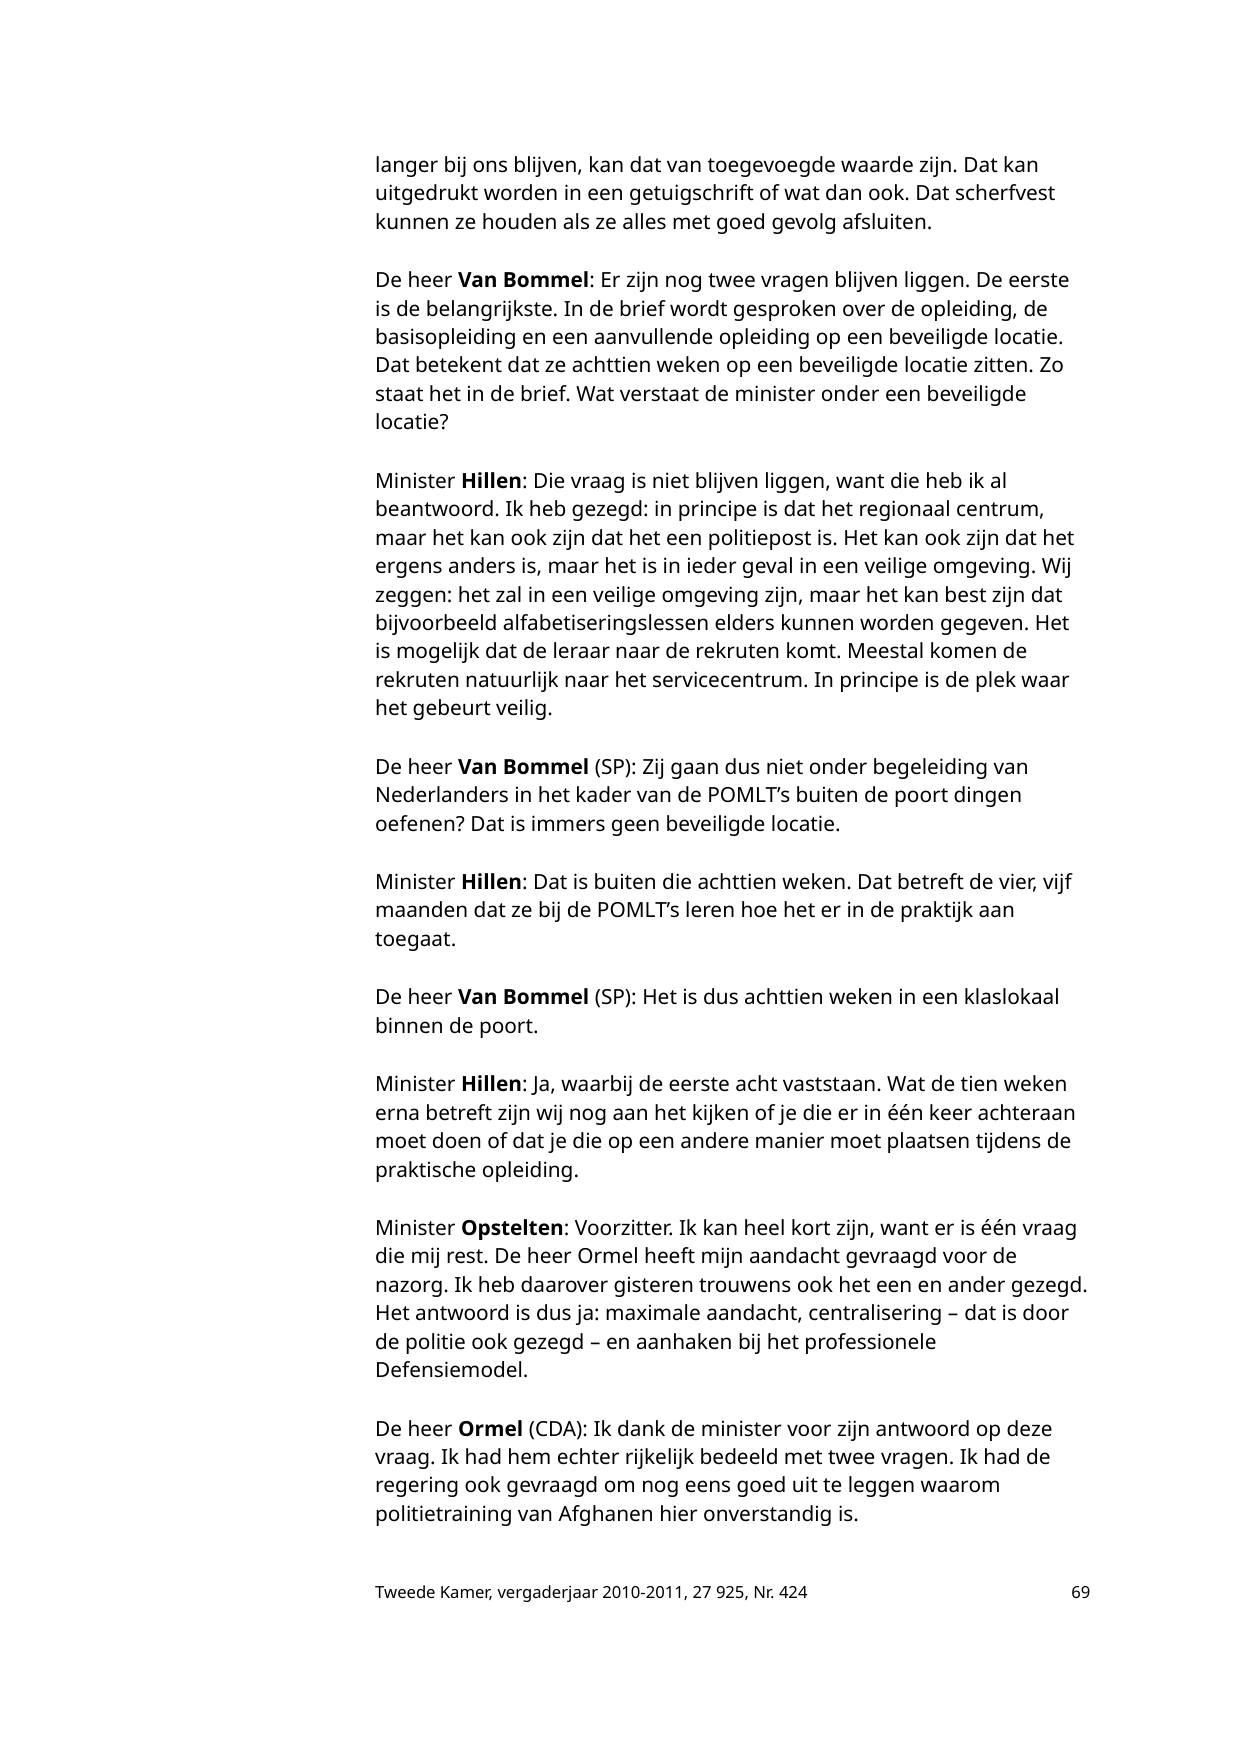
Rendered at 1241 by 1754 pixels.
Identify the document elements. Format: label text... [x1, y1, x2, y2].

text Minister Hillen: Ja, waarbij de eerste acht vaststaan. Wat de tien weken erna betreft zijn wij nog aan het kijken of je die er in één keer achteraan moet doen of dat je die op een andere manier moet plaatsen tijdens de praktische opleiding. [375, 1069, 1090, 1183]
text Minister Opstelten: Voorzitter. Ik kan heel kort zijn, want er is één vraag die mij rest. De heer Ormel heeft mijn aandacht gevraagd voor de nazorg. Ik heb daarover gisteren trouwens ook het een en ander gezegd. Het antwoord is dus ja: maximale aandacht, centralisering – dat is door de politie ook gezegd – en aanhaken bij het professionele Defensiemodel. [375, 1213, 1090, 1384]
text De heer Van Bommel (SP): Zij gaan dus niet onder begeleiding van Nederlanders in het kader van de POMLT’s buiten de poort dingen oefenen? Dat is immers geen beveiligde locatie. [375, 752, 1090, 837]
text langer bij ons blijven, kan dat van toegevoegde waarde zijn. Dat kan uitgedrukt worden in een getuigschrift of wat dan ook. Dat scherfvest kunnen ze houden als ze alles met goed gevolg afsluiten. [375, 150, 1090, 235]
text De heer Van Bommel: Er zijn nog twee vragen blijven liggen. De eerste is de belangrijkste. In de brief wordt gesproken over de opleiding, de basisopleiding en een aanvullende opleiding op een beveiligde locatie. Dat betekent dat ze achttien weken op een beveiligde locatie zitten. Zo staat het in de brief. Wat verstaat de minister onder een beveiligde locatie? [375, 265, 1090, 436]
text De heer Ormel (CDA): Ik dank de minister voor zijn antwoord op deze vraag. Ik had hem echter rijkelijk bedeeld met twee vragen. Ik had de regering ook gevraagd om nog eens goed uit te leggen waarom politietraining van Afghanen hier onverstandig is. [375, 1414, 1090, 1527]
text Minister Hillen: Dat is buiten die achttien weken. Dat betreft de vier, vijf maanden dat ze bij de POMLT’s leren hoe het er in de praktijk aan toegaat. [375, 867, 1090, 952]
text De heer Van Bommel (SP): Het is dus achttien weken in een klaslokaal binnen de poort. [375, 982, 1090, 1039]
text Minister Hillen: Die vraag is niet blijven liggen, want die heb ik al beantwoord. Ik heb gezegd: in principe is dat het regionaal centrum, maar het kan ook zijn dat het een politiepost is. Het kan ook zijn dat het ergens anders is, maar het is in ieder geval in een veilige omgeving. Wij zeggen: het zal in een veilige omgeving zijn, maar het kan best zijn dat bijvoorbeeld alfabetiseringslessen elders kunnen worden gegeven. Het is mogelijk dat de leraar naar de rekruten komt. Meestal komen de rekruten natuurlijk naar het servicecentrum. In principe is de plek waar het gebeurt veilig. [375, 466, 1090, 722]
